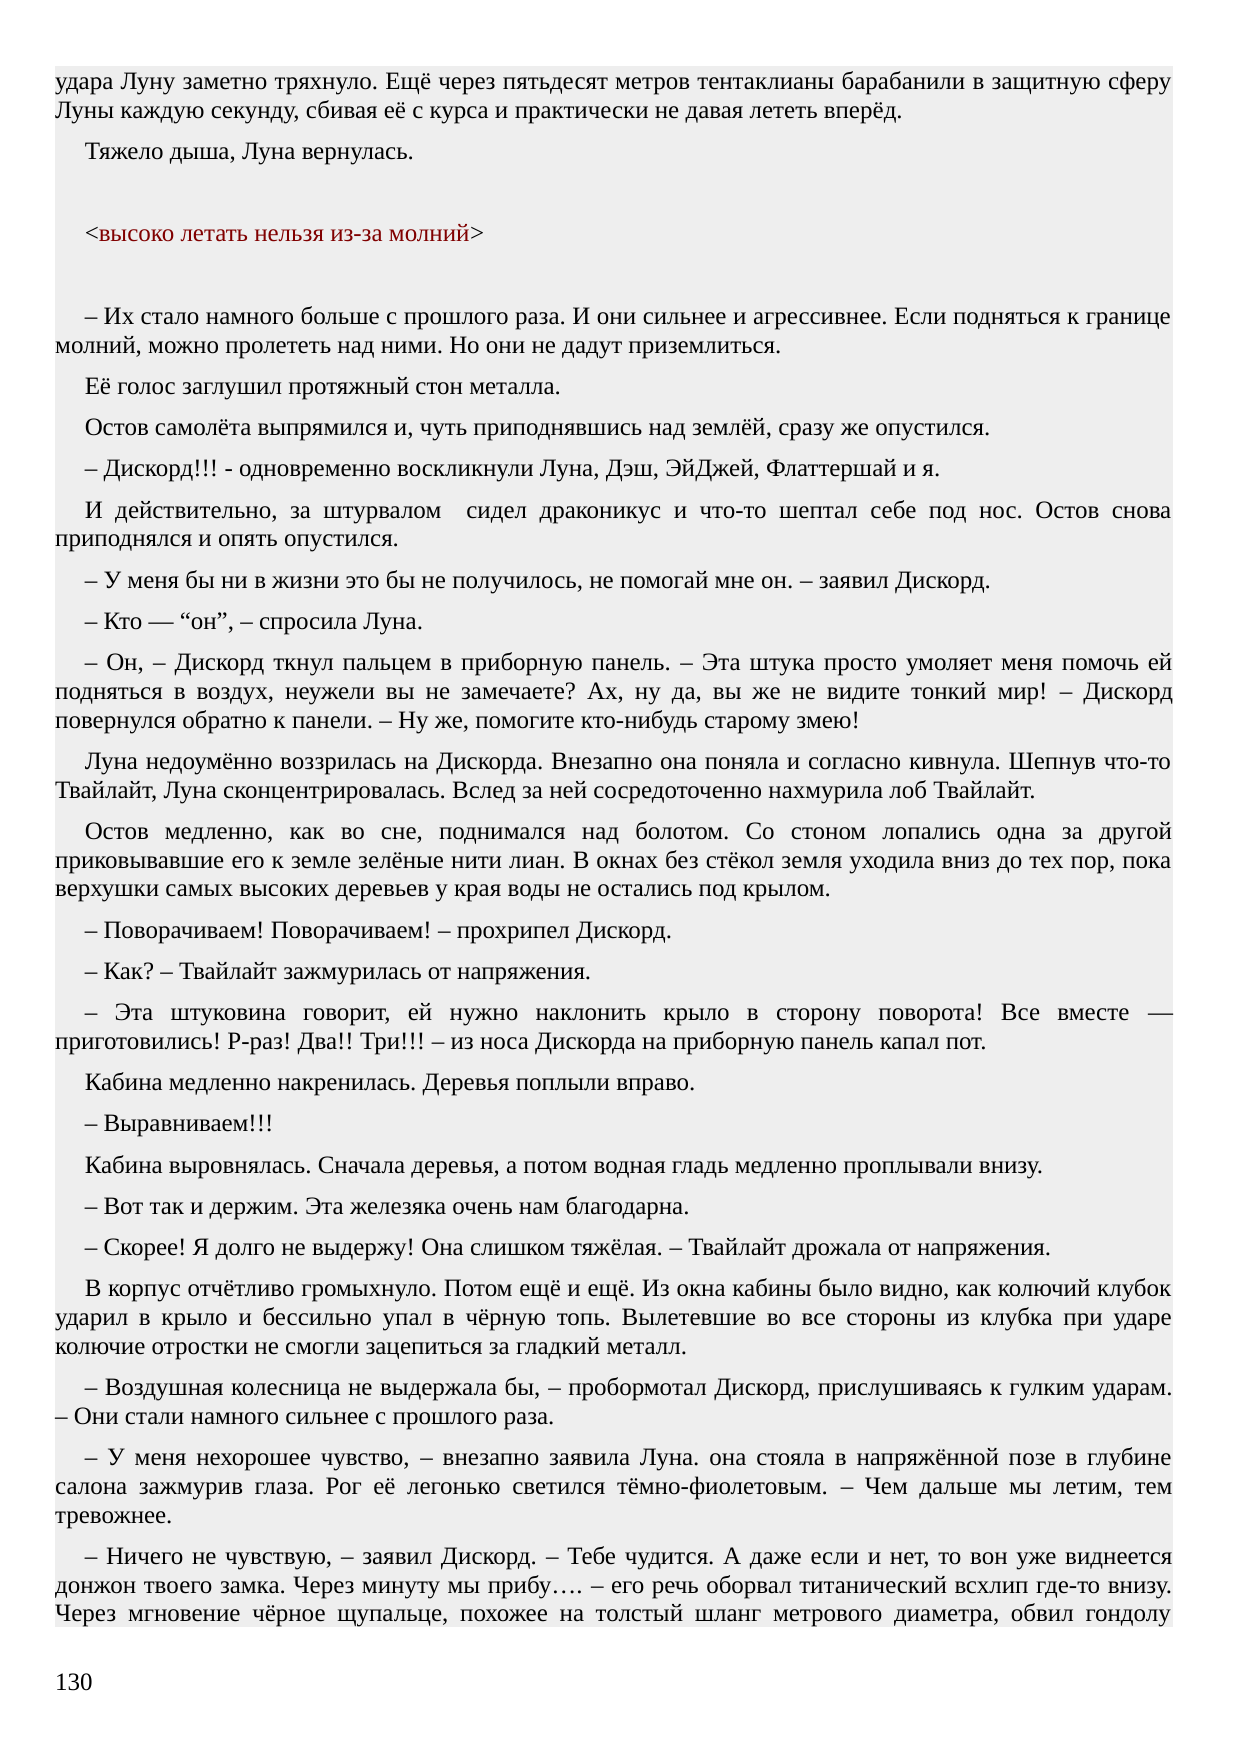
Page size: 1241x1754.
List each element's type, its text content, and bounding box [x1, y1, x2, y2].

text Тяжело дыша, Луна вернулась. [55, 136, 1173, 165]
text Её голос заглушил протяжный стон металла. [55, 371, 1173, 400]
text И действительно, за штурвалом сидел драконикус и что-то шептал себе под нос. Остов снова приподнялся и опять опустился. [55, 495, 1173, 552]
text Остов медленно, как во сне, поднимался над болотом. Со стоном лопались одна за другой приковывавшие его к земле зелёные нити лиан. В окнах без стёкол земля уходила вниз до тех пор, пока верхушки самых высоких деревьев у края воды не остались под крылом. [55, 816, 1173, 902]
text – У меня нехорошее чувство, – внезапно заявила Луна. она стояла в напряжённой позе в глубине салона зажмурив глаза. Рог её легонько светился тёмно-фиолетовым. – Чем дальше мы летим, тем тревожнее. [55, 1442, 1173, 1528]
text – Дискорд!!! - одновременно воскликнули Луна, Дэш, ЭйДжей, Флаттершай и я. [55, 453, 1173, 482]
text – Эта штуковина говорит, ей нужно наклонить крыло в сторону поворота! Все вместе — приготовились! Р-раз! Два!! Три!!! – из носа Дискорда на приборную панель капал пот. [55, 997, 1173, 1055]
text – Он, – Дискорд ткнул пальцем в приборную панель. – Эта штука просто умоляет меня помочь ей подняться в воздух, неужели вы не замечаете? Ах, ну да, вы же не видите тонкий мир! – Дискорд повернулся обратно к панели. – Ну же, помогите кто-нибудь старому змею! [55, 647, 1173, 733]
text В корпус отчётливо громыхнуло. Потом ещё и ещё. Из окна кабины было видно, как колючий клубок ударил в крыло и бессильно упал в чёрную топь. Вылетевшие во все стороны из клубка при ударе колючие отростки не смогли зацепиться за гладкий металл. [55, 1273, 1173, 1360]
text – Воздушная колесница не выдержала бы, – пробормотал Дискорд, прислушиваясь к гулким ударам. – Они стали намного сильнее с прошлого раза. [55, 1372, 1173, 1430]
text – Вот так и держим. Эта железяка очень нам благодарна. [55, 1191, 1173, 1220]
text – Кто — “он”, – спросила Луна. [55, 606, 1173, 635]
text – Скорее! Я долго не выдержу! Она слишком тяжёлая. – Твайлайт дрожала от напряжения. [55, 1232, 1173, 1261]
text – Ничего не чувствую, – заявил Дискорд. – Тебе чудится. А даже если и нет, то вон уже виднеется донжон твоего замка. Через минуту мы прибу…. – его речь оборвал титанический всхлип где-то внизу. Через мгновение чёрное щупальце, похожее на толстый шланг метрового диаметра, обвил гондолу [55, 1541, 1173, 1627]
text Луна недоумённо воззрилась на Дискорда. Внезапно она поняла и согласно кивнула. Шепнув что-то Твайлайт, Луна сконцентрировалась. Вслед за ней сосредоточенно нахмурила лоб Твайлайт. [55, 746, 1173, 803]
text – Поворачиваем! Поворачиваем! – прохрипел Дискорд. [55, 915, 1173, 943]
text Кабина медленно накренилась. Деревья поплыли вправо. [55, 1067, 1173, 1096]
text – Их стало намного больше с прошлого раза. И они сильнее и агрессивнее. Если подняться к границе молний, можно пролететь над ними. Но они не дадут приземлиться. [55, 301, 1173, 358]
text – У меня бы ни в жизни это бы не получилось, не помогай мне он. – заявил Дискорд. [55, 565, 1173, 593]
text <высоко летать нельзя из-за молний> [55, 218, 1173, 247]
text удара Луну заметно тряхнуло. Ещё через пятьдесят метров тентаклианы барабанили в защитную сферу Луны каждую секунду, сбивая её с курса и практически не давая лететь вперёд. [55, 66, 1173, 123]
text – Как? – Твайлайт зажмурилась от напряжения. [55, 956, 1173, 985]
text Кабина выровнялась. Сначала деревья, а потом водная гладь медленно проплывали внизу. [55, 1150, 1173, 1178]
text – Выравниваем!!! [55, 1108, 1173, 1137]
text Остов самолёта выпрямился и, чуть приподнявшись над землёй, сразу же опустился. [55, 412, 1173, 441]
